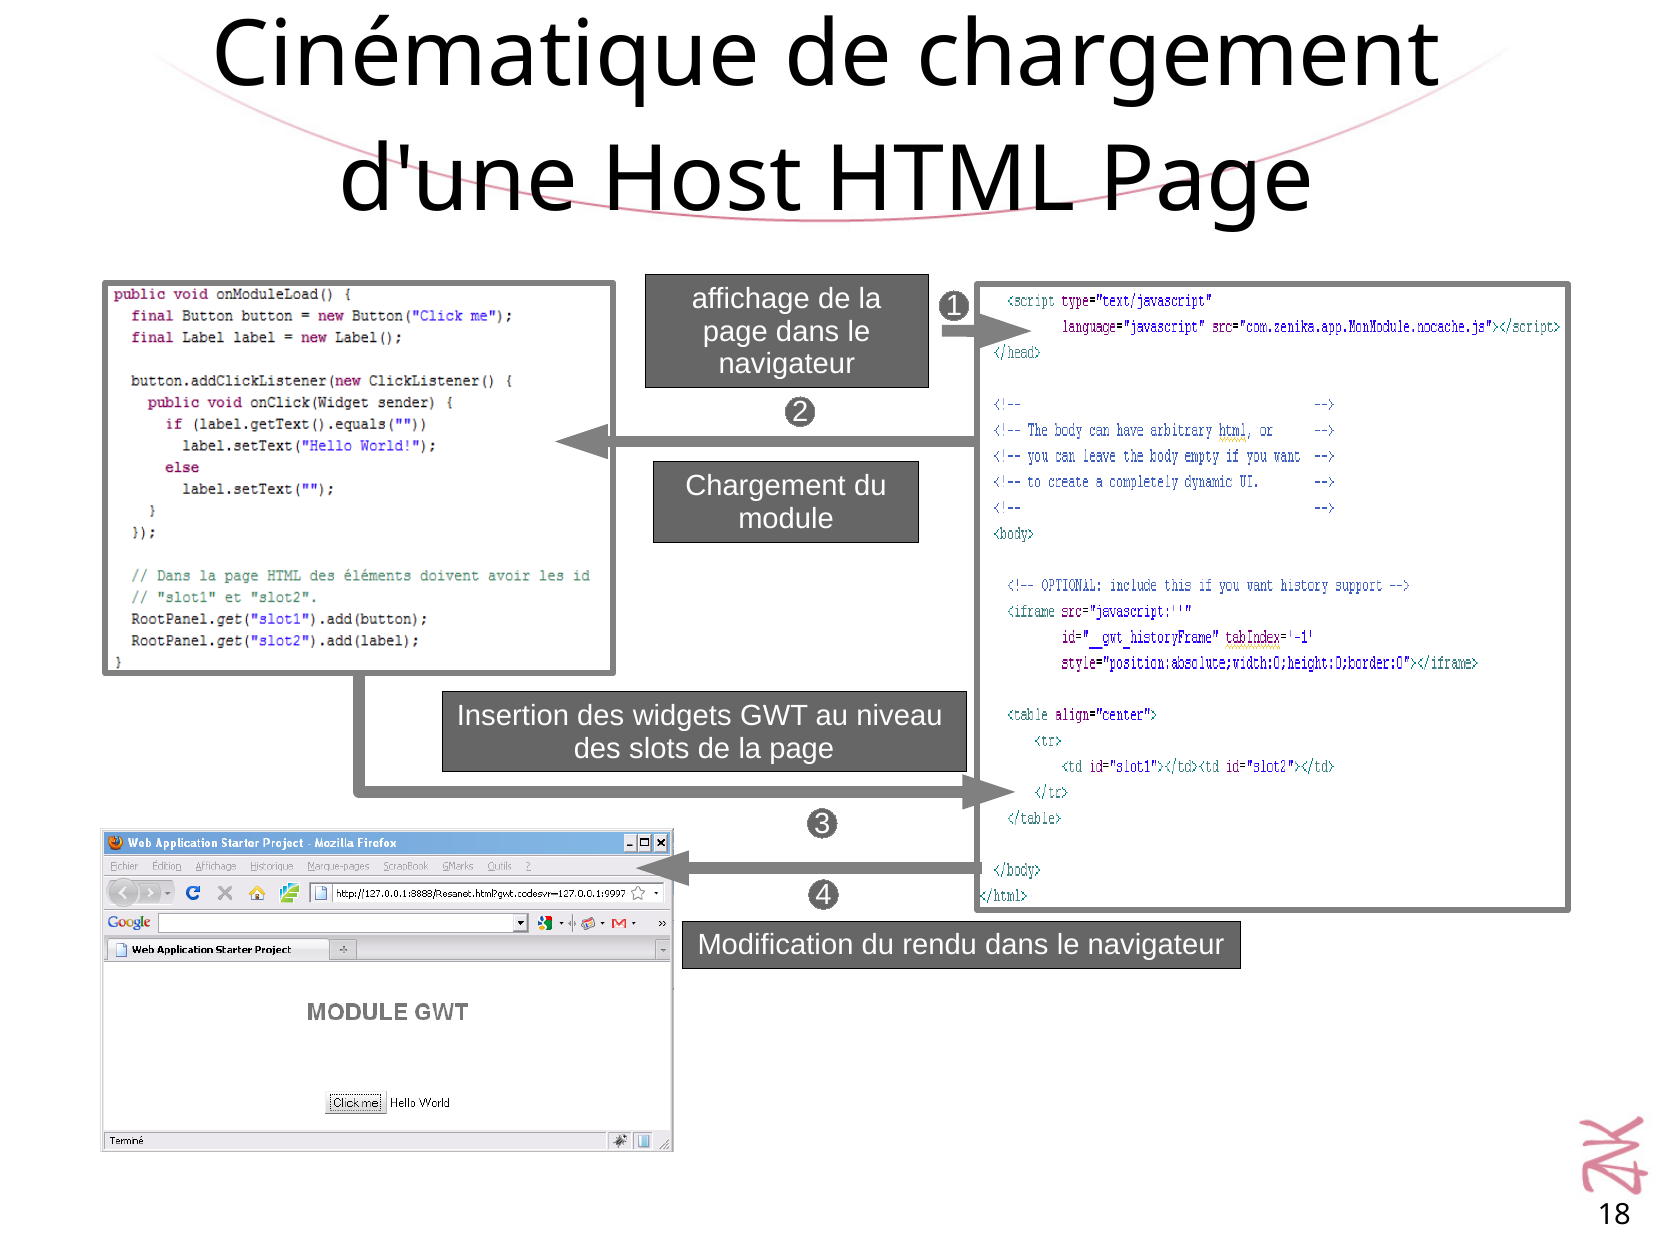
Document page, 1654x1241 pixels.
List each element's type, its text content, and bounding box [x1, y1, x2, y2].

text_box affichage de la page dans le navigateur [645, 274, 929, 388]
text_box 4 [808, 879, 839, 910]
text_box Insertion des widgets GWT au niveau des slots de la page [442, 691, 967, 772]
text_box 1 [939, 290, 969, 321]
text_box Chargement du module [653, 461, 919, 543]
text_box 2 [785, 396, 815, 427]
text_box Modification du rendu dans le navigateur [682, 921, 1241, 969]
text_box 3 [807, 808, 838, 839]
picture [4, 1, 1654, 1241]
title Cinématique de chargement d'une Host HTML Page [82, 0, 1571, 234]
